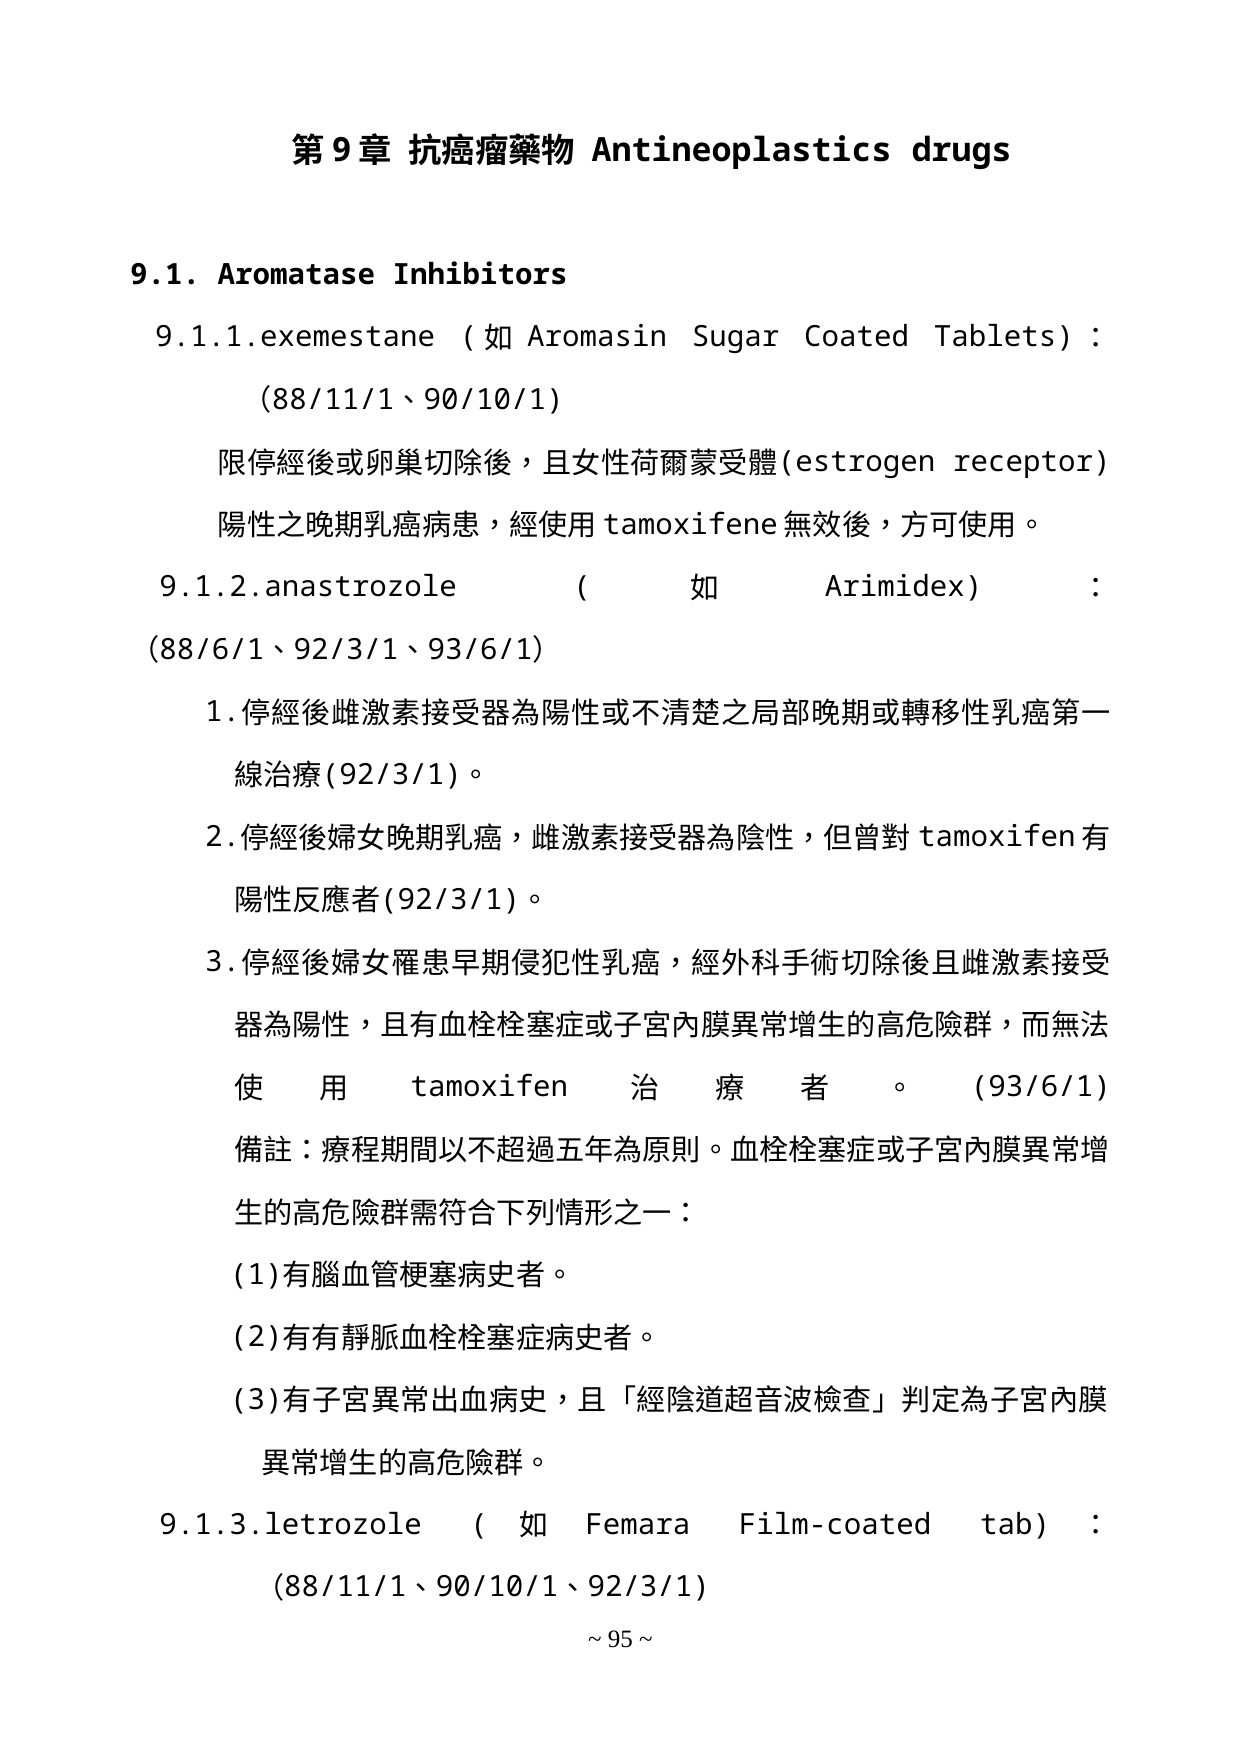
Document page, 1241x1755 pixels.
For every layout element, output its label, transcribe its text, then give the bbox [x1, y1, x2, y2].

subtitle 第9章 抗癌瘤藥物 Antineoplastics drugs [192, 106, 1110, 169]
text 9.1.3.letrozole (如Femara Film-coated tab)：（88/11/1、90/10/1、92/3/1) [159, 1481, 1110, 1606]
text 9.1.1.exemestane (如Aromasin Sugar Coated Tablets)：（88/11/1、90/10/1) [155, 294, 1110, 419]
text 1.停經後雌激素接受器為陽性或不清楚之局部晚期或轉移性乳癌第一線治療(92/3/1)。 [205, 669, 1110, 794]
text 9.1.2.anastrozole (如Arimidex)：（88/6/1、92/3/1、93/6/1） [130, 544, 1110, 669]
text 限停經後或卵巢切除後，且女性荷爾蒙受體(estrogen receptor)陽性之晚期乳癌病患，經使用tamoxifene無效後，方可使用。 [218, 419, 1110, 544]
text (1)有腦血管梗塞病史者。 [230, 1231, 1110, 1294]
text 3.停經後婦女罹患早期侵犯性乳癌，經外科手術切除後且雌激素接受器為陽性，且有血栓栓塞症或子宮內膜異常增生的高危險群，而無法使用tamoxifen治療者。(93/6/1) 備註：療程期間以不超過五年為原則。血栓栓塞症或子宮內膜異常增生的高危險群需符合下列情形之一： [205, 919, 1110, 1231]
text (3)有子宮異常出血病史，且「經陰道超音波檢查」判定為子宮內膜異常增生的高危險群。 [230, 1356, 1110, 1481]
text 2.停經後婦女晚期乳癌，雌激素接受器為陰性，但曾對tamoxifen有陽性反應者(92/3/1)。 [205, 794, 1110, 919]
text (2)有有靜脈血栓栓塞症病史者。 [230, 1294, 1110, 1356]
subtitle 9.1. Aromatase Inhibitors [130, 231, 1110, 294]
